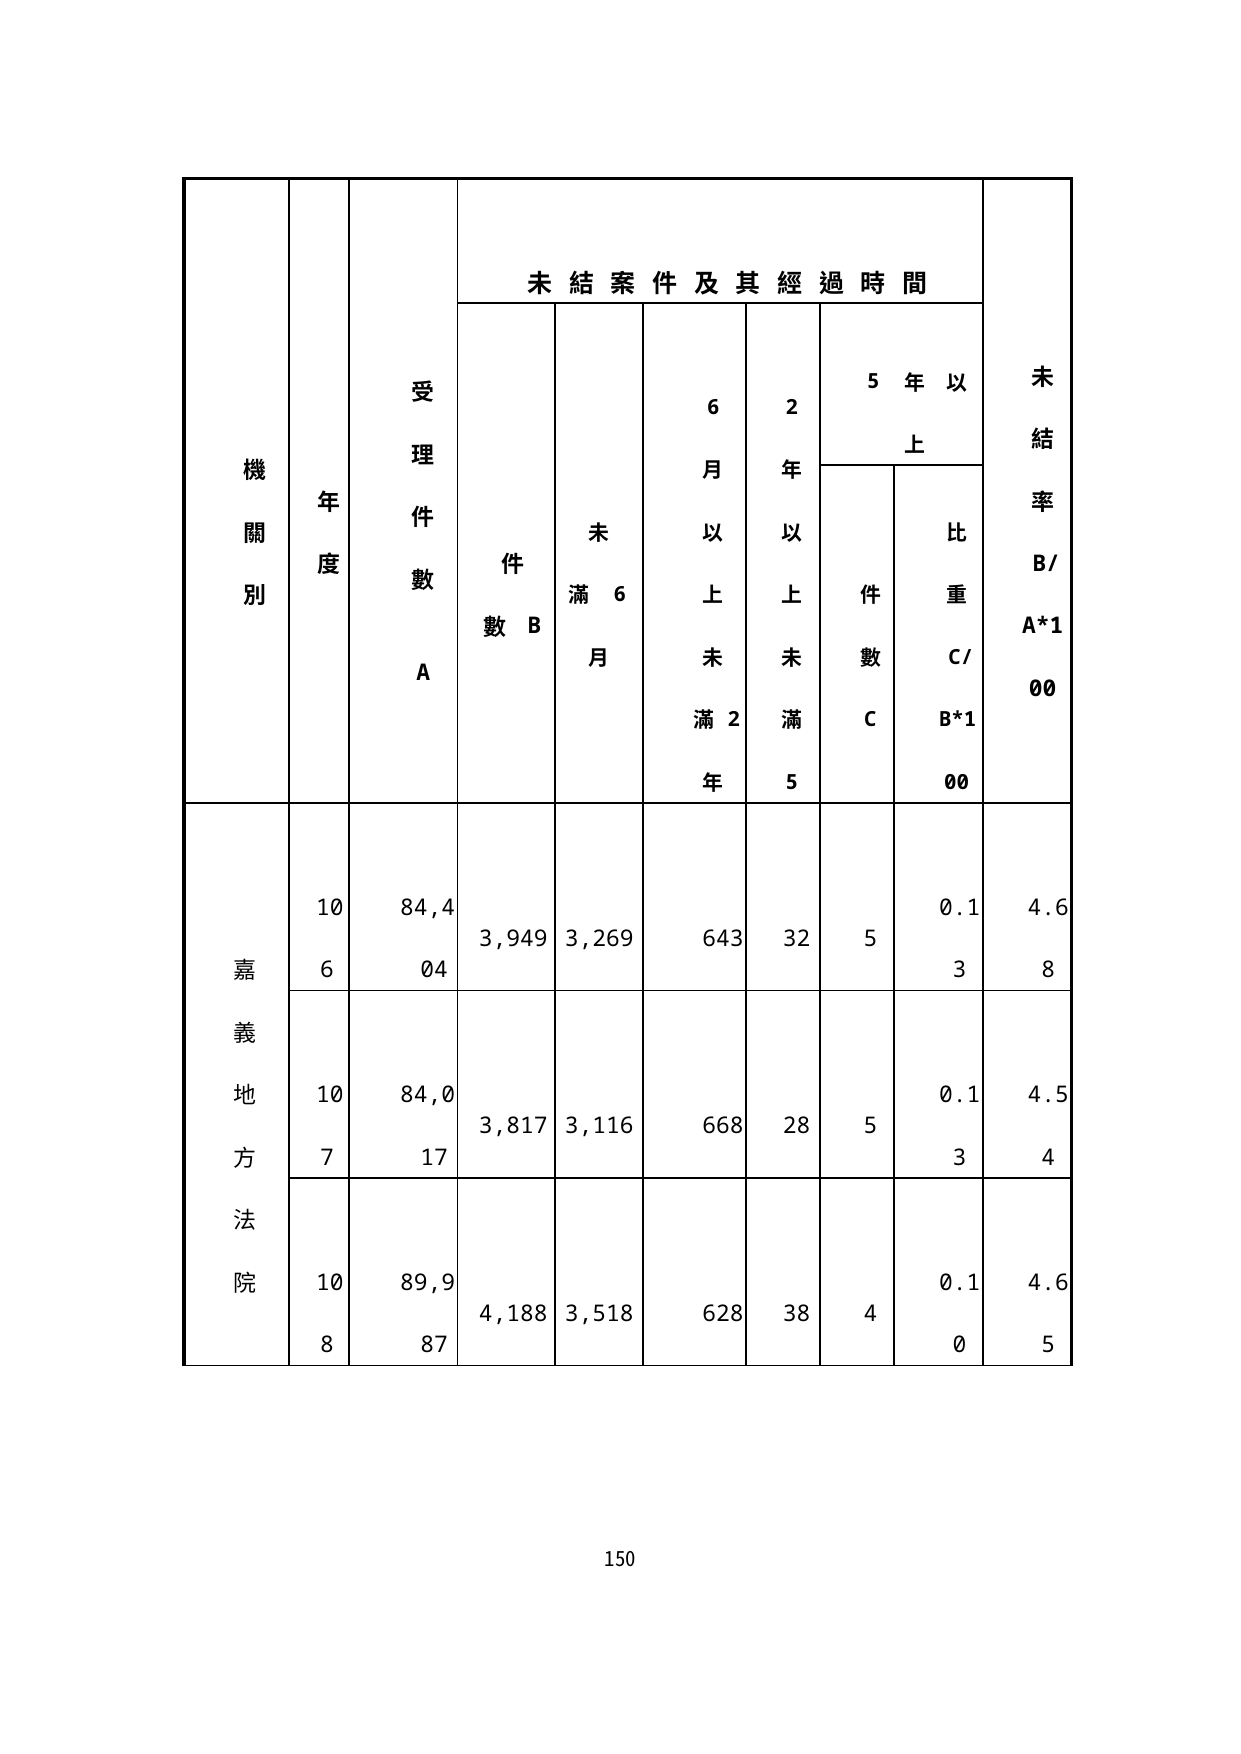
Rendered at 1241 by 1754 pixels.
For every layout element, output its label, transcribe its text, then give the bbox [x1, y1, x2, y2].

table_cell 643 [644, 804, 745, 990]
table_cell 3,269 [556, 804, 642, 990]
table_cell 84,404 [350, 804, 457, 990]
table_cell 0.13 [895, 991, 982, 1177]
table_cell 6月以上未滿2年 [644, 304, 745, 802]
table_cell 107 [290, 991, 348, 1177]
table_cell 0.10 [895, 1179, 982, 1365]
table_cell 106 [290, 804, 348, 990]
table_cell 4 [821, 1179, 893, 1365]
table_cell 32 [747, 804, 819, 990]
table_cell 3,116 [556, 991, 642, 1177]
table_header 未結率B/A*100 [984, 180, 1070, 802]
table_cell 628 [644, 1179, 745, 1365]
table_cell 件數B [458, 304, 554, 802]
table_cell 89,987 [350, 1179, 457, 1365]
table_header 未結案件及其經過時間 [458, 180, 982, 302]
table_cell 4.65 [984, 1179, 1070, 1365]
table_cell 4.68 [984, 804, 1070, 990]
table_cell 3,518 [556, 1179, 642, 1365]
table_cell 3,817 [458, 991, 554, 1177]
table_cell 嘉義地方法院 [186, 804, 288, 1365]
table_cell 0.13 [895, 804, 982, 990]
table_header 機關別 [186, 180, 288, 802]
table_cell 668 [644, 991, 745, 1177]
table_header 年 度 [290, 180, 348, 802]
table_cell 比重C/B*100 [895, 466, 982, 802]
table_cell 108 [290, 1179, 348, 1365]
table_cell 2年以上未滿5年 [747, 304, 819, 802]
table_cell 84,017 [350, 991, 457, 1177]
table_cell 5年以上 [821, 304, 982, 464]
table_cell 38 [747, 1179, 819, 1365]
table_cell 28 [747, 991, 819, 1177]
table_cell 5 [821, 804, 893, 990]
table_cell 件數C [821, 466, 893, 802]
table_cell 5 [821, 991, 893, 1177]
table_cell 未滿6月 [556, 304, 642, 802]
table_header 受理件數 A [350, 180, 457, 802]
table_cell 4.54 [984, 991, 1070, 1177]
table_cell 3,949 [458, 804, 554, 990]
table_cell 4,188 [458, 1179, 554, 1365]
